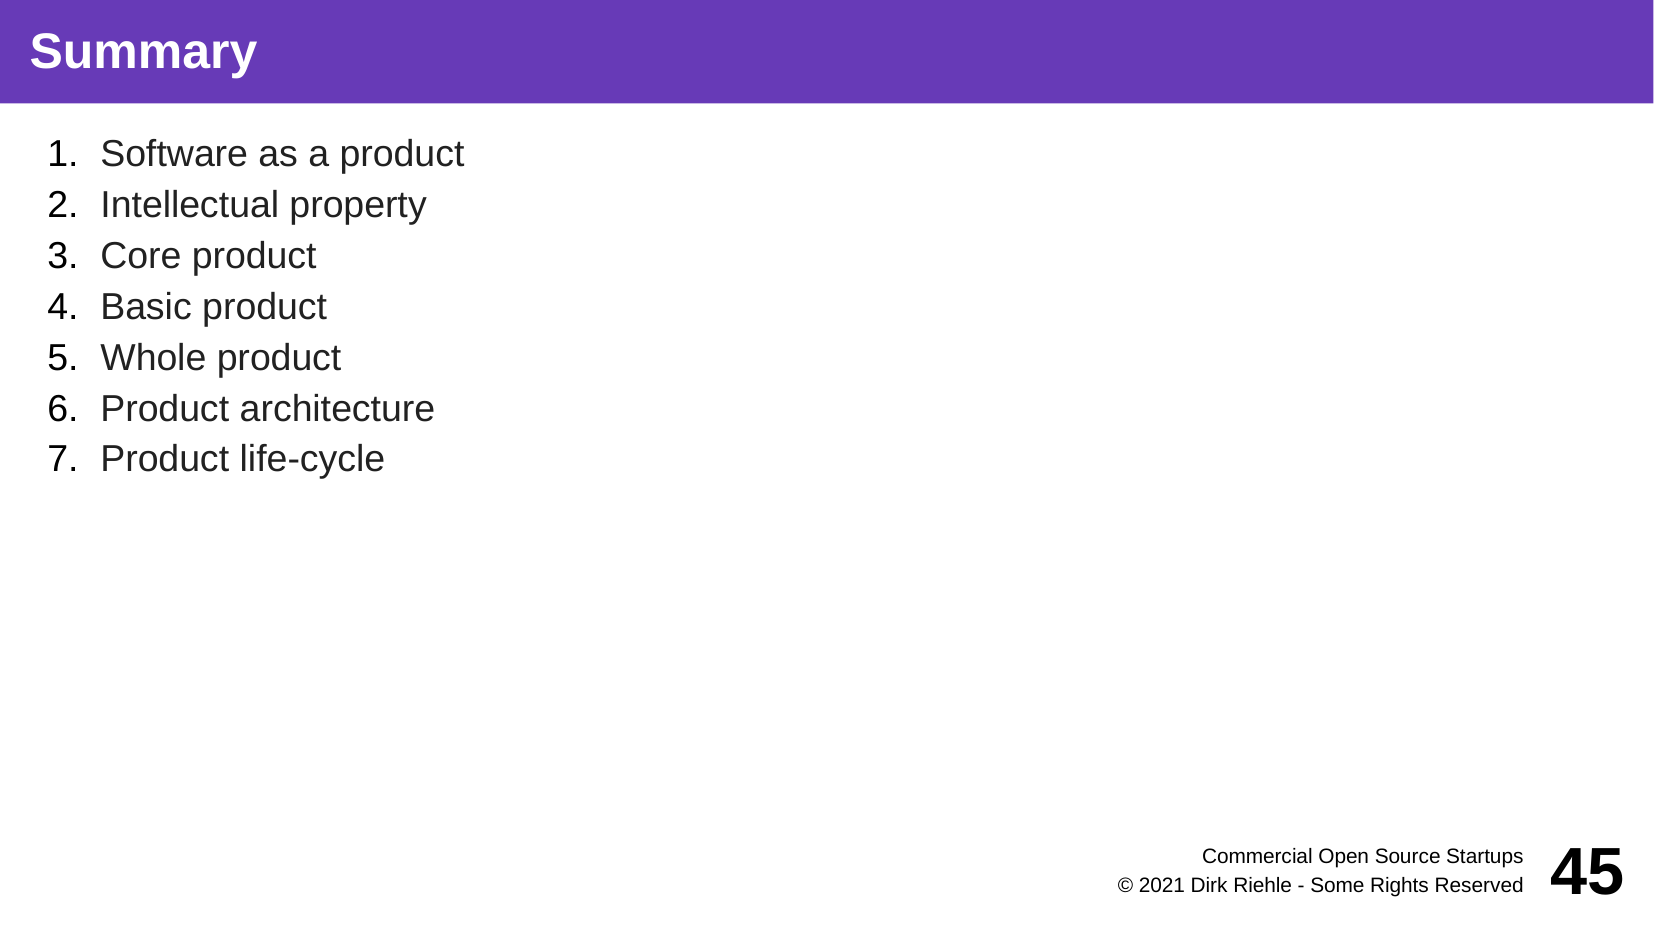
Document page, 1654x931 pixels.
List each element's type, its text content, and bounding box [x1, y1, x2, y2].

list Software as a product Intellectual property Core product Basic product Whole product Product architecture Product life-cycle [29, 132, 1625, 813]
title Summary [0, 0, 1654, 104]
